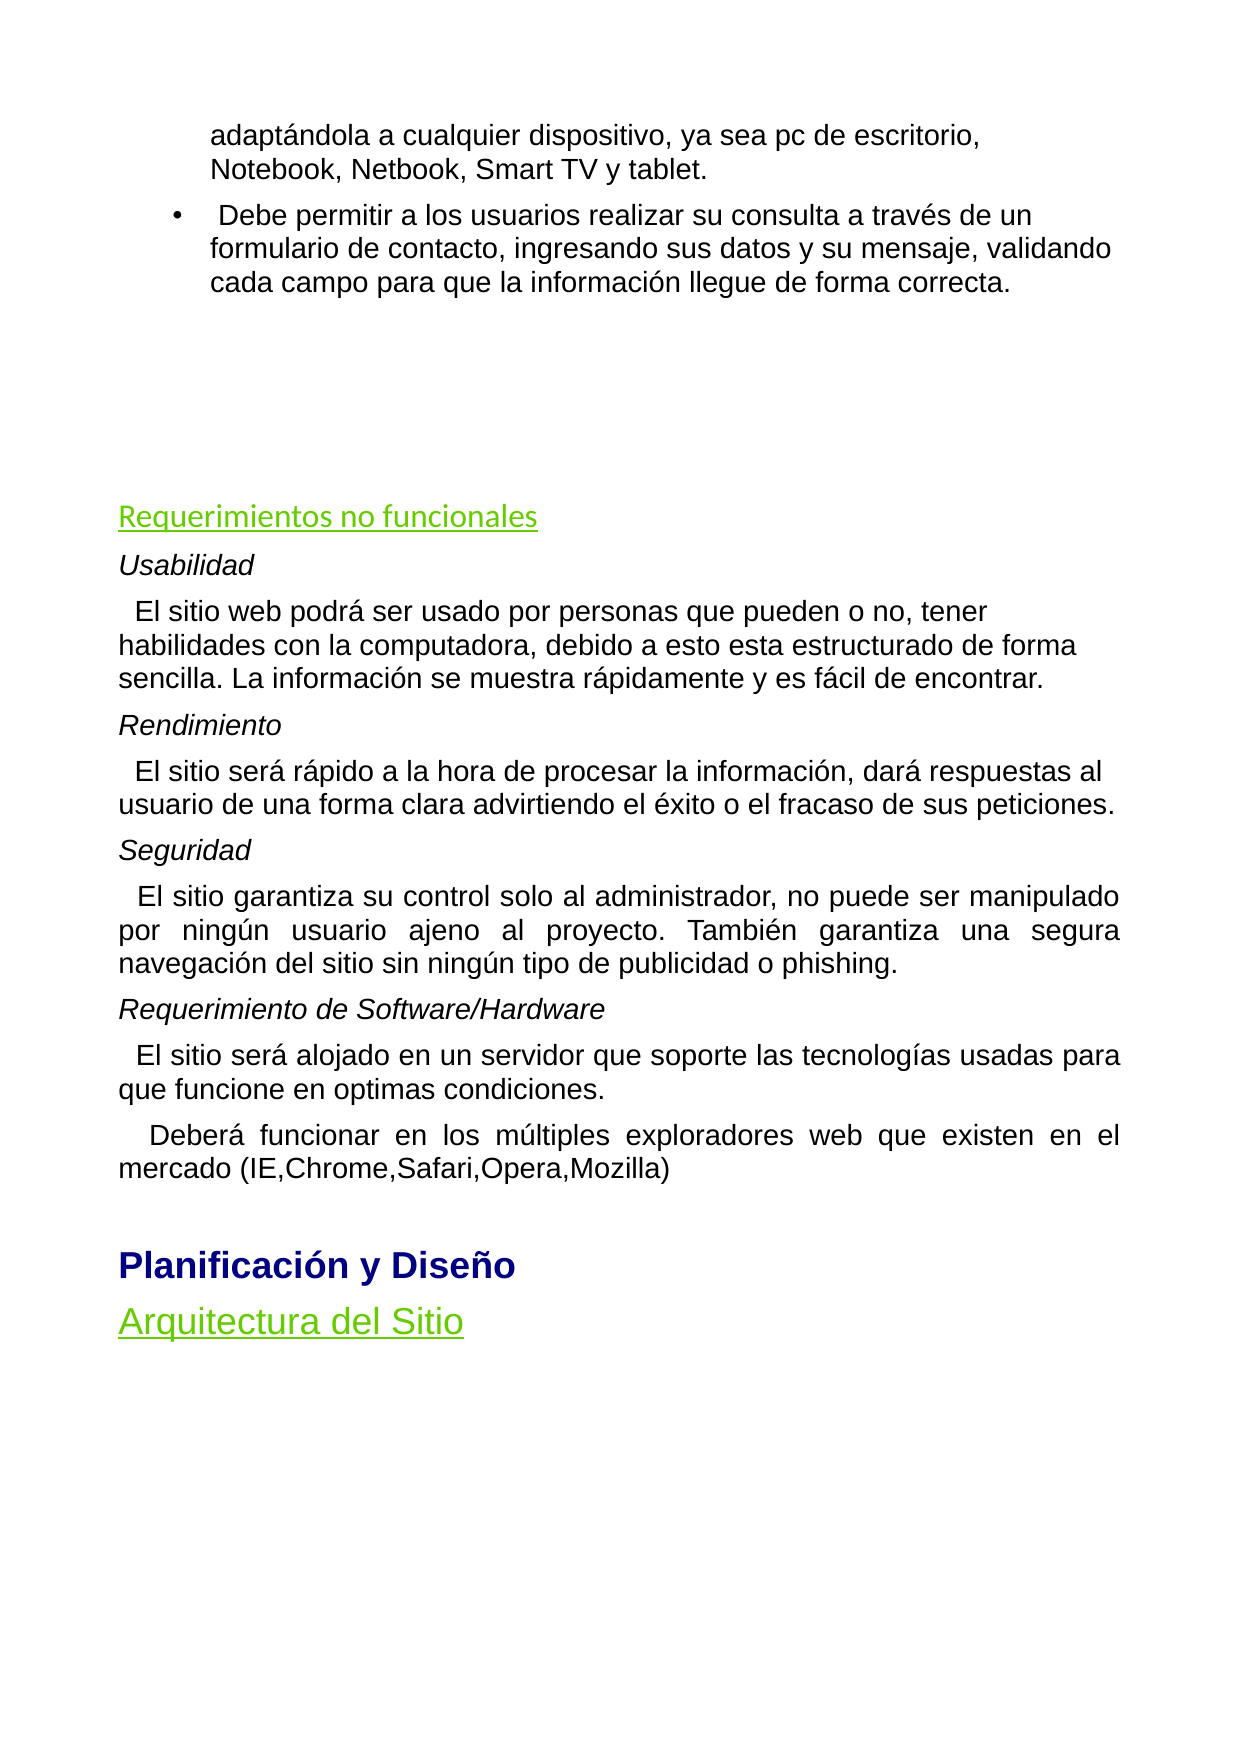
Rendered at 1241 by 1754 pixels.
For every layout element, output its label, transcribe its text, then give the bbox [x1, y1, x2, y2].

text El sitio será alojado en un servidor que soporte las tecnologías usadas para que funcione en optimas condiciones. [118, 1038, 1122, 1106]
text El sitio será rápido a la hora de procesar la información, dará respuestas al usuario de una forma clara advirtiendo el éxito o el fracaso de sus peticiones. [118, 754, 1122, 821]
text Rendimiento [118, 708, 1122, 741]
list Debe permitir a los usuarios realizar su consulta a través de un formulario de contacto, ingresando sus datos y su mensaje, validando cada campo para que la información llegue de forma correcta. [172, 198, 1122, 298]
text El sitio web podrá ser usado por personas que pueden o no, tener habilidades con la computadora, debido a esto esta estructurado de forma sencilla. La información se muestra rápidamente y es fácil de encontrar. [118, 594, 1122, 695]
text El sitio garantiza su control solo al administrador, no puede ser manipulado por ningún usuario ajeno al proyecto. También garantiza una segura navegación del sitio sin ningún tipo de publicidad o phishing. [118, 879, 1122, 980]
text Planificación y Diseño [118, 1244, 1122, 1287]
text Requerimientos no funcionales [118, 495, 1122, 536]
text Deberá funcionar en los múltiples exploradores web que existen en el mercado (IE,Chrome,Safari,Opera,Mozilla) [118, 1118, 1122, 1185]
text Requerimiento de Software/Hardware [118, 992, 1122, 1026]
text Usabilidad [118, 548, 1122, 582]
text Arquitectura del Sitio [118, 1299, 1122, 1342]
text Seguridad [118, 833, 1122, 867]
list adaptándola a cualquier dispositivo, ya sea pc de escritorio, Notebook, Netbook, Smart TV y tablet. [172, 118, 1122, 185]
